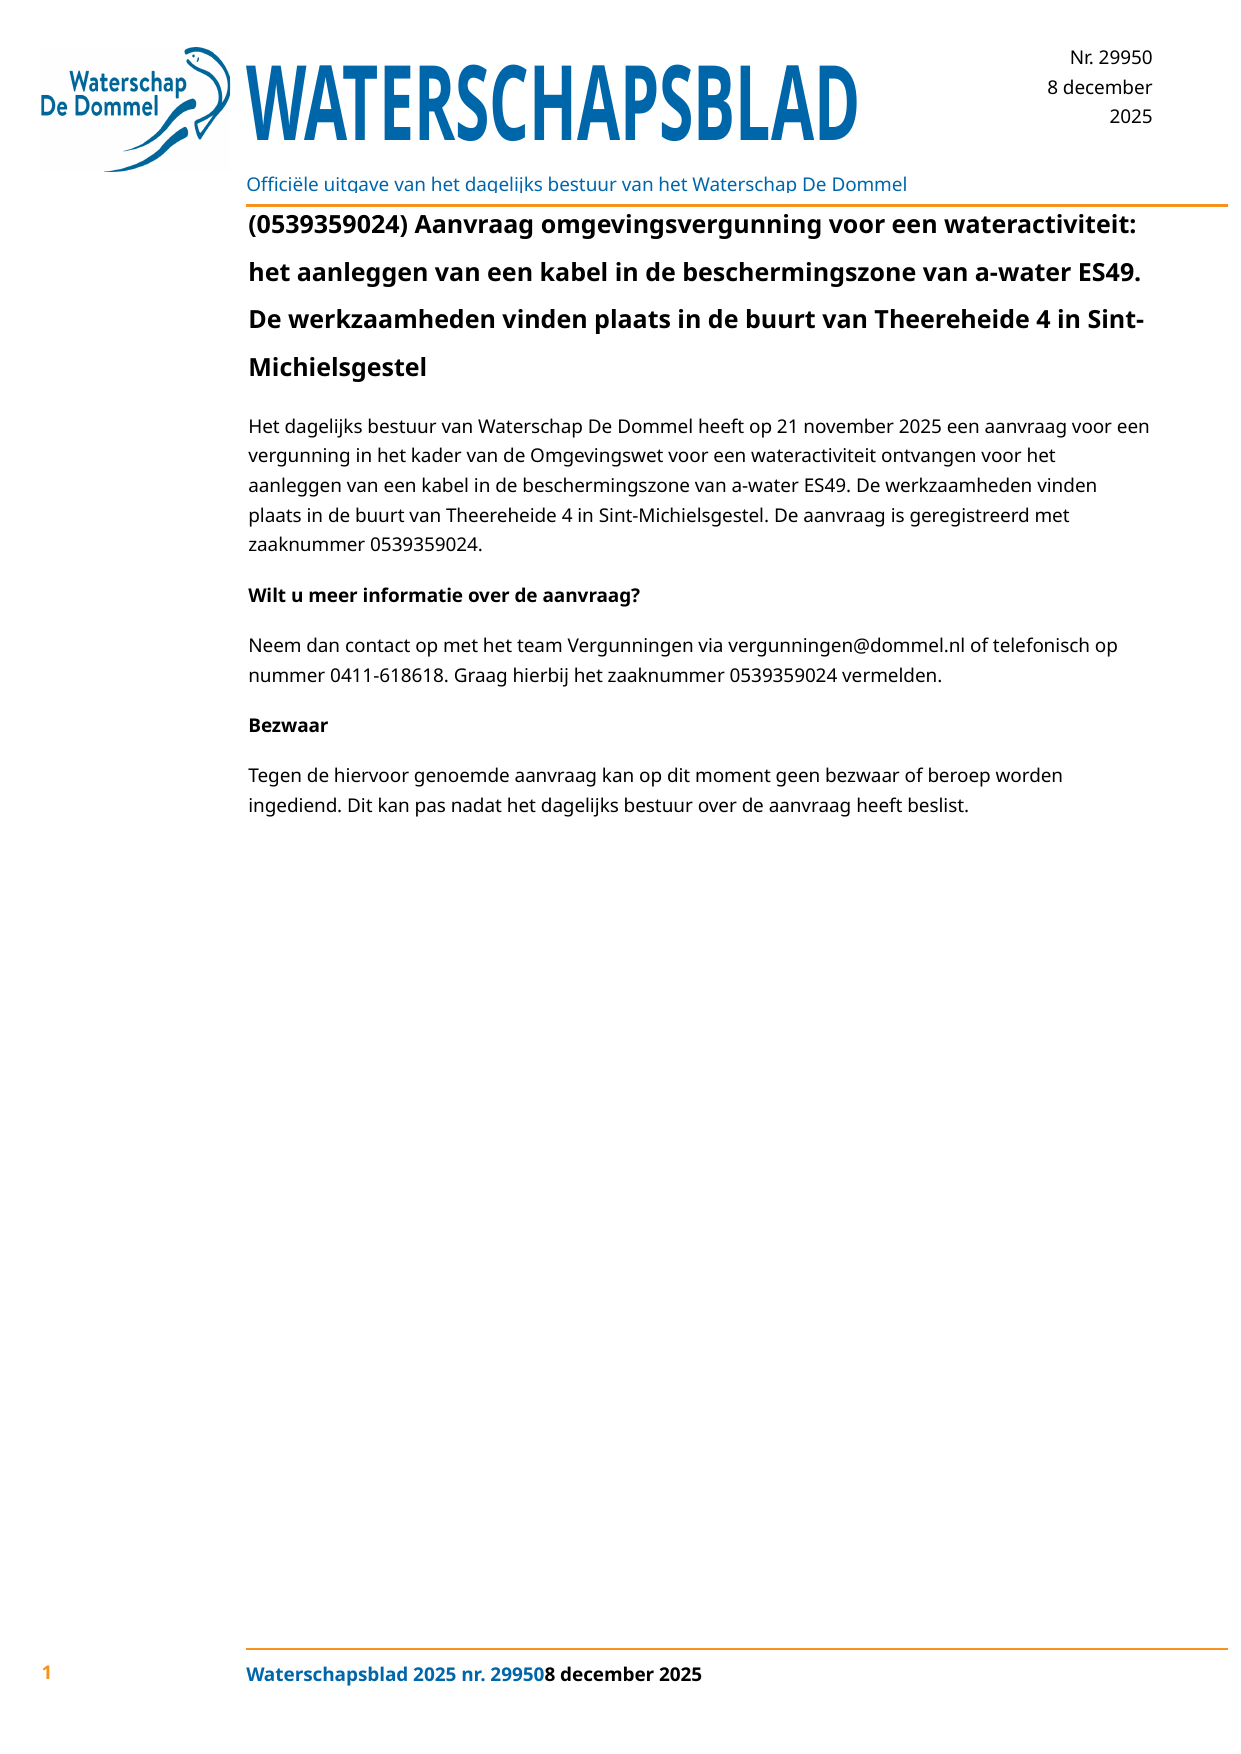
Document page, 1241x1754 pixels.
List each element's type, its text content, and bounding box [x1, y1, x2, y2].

text (0539359024) Aanvraag omgevingsvergunning voor een wateractiviteit: het aanleggen van een kabel in de beschermingszone van a-water ES49. De werkzaamheden vinden plaats in de buurt van Theereheide 4 in Sint-Michielsgestel [248, 207, 1152, 384]
text Bezwaar [248, 712, 1152, 738]
text Het dagelijks bestuur van Waterschap De Dommel heeft op 21 november 2025 een aanvraag voor een vergunning in het kader van de Omgevingswet voor een wateractiviteit ontvangen voor het aanleggen van een kabel in de beschermingszone van a-water ES49. De werkzaamheden vinden plaats in de buurt van Theereheide 4 in Sint-Michielsgestel. De aanvraag is geregistreerd met zaaknummer 0539359024. [248, 413, 1152, 557]
picture [204, 47, 231, 76]
text Tegen de hiervoor genoemde aanvraag kan op dit moment geen bezwaar of beroep worden ingediend. Dit kan pas nadat het dagelijks bestuur over de aanvraag heeft beslist. [248, 763, 1152, 818]
picture [45, 99, 51, 111]
picture [41, 47, 231, 172]
picture [198, 118, 210, 131]
text Neem dan contact op met het team Vergunningen via vergunningen@dommel.nl of telefonisch op nummer 0411-618618. Graag hierbij het zaaknummer 0539359024 vermelden. [248, 632, 1152, 688]
text Wilt u meer informatie over de aanvraag? [248, 582, 1152, 608]
